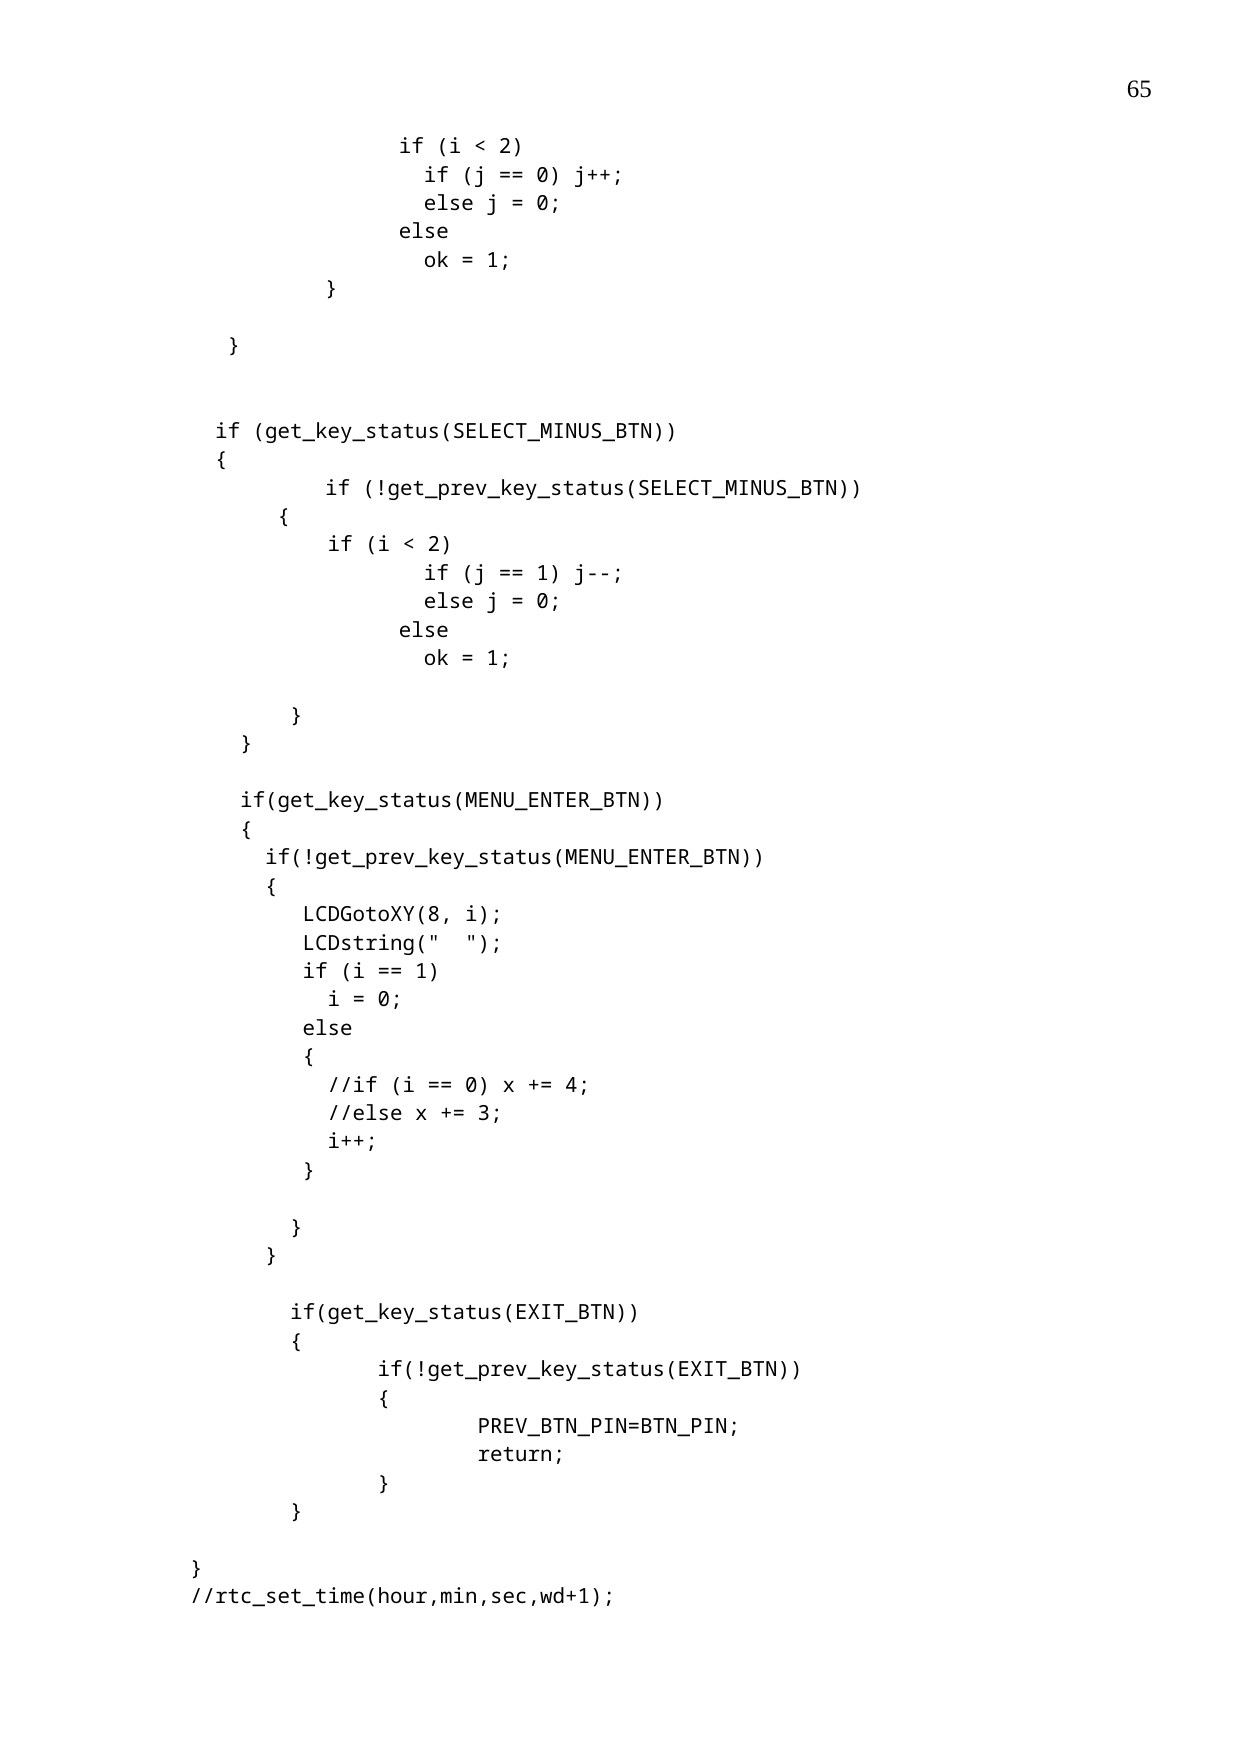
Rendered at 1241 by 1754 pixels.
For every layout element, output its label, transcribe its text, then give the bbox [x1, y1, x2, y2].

text } [177, 700, 1152, 728]
text } [177, 1553, 1152, 1582]
text LCDGotoXY(8, i); [177, 899, 1152, 928]
text ok = 1; [177, 643, 1152, 672]
text PREV_BTN_PIN=BTN_PIN; [177, 1411, 1152, 1439]
text if(get_key_status(EXIT_BTN)) [177, 1297, 1152, 1326]
text i = 0; [177, 984, 1152, 1013]
text if (j == 1) j--; [177, 558, 1152, 586]
text //rtc_set_time(hour,min,sec,wd+1); [177, 1582, 1152, 1610]
text if(!get_prev_key_status(EXIT_BTN)) [177, 1354, 1152, 1383]
text ok = 1; [177, 245, 1152, 273]
text } [177, 1468, 1152, 1496]
text } [177, 330, 1152, 359]
text else j = 0; [177, 586, 1152, 615]
text if (i < 2) [177, 529, 1152, 558]
text { [177, 871, 1152, 899]
text else [177, 217, 1152, 245]
text { [177, 1041, 1152, 1070]
text //else x += 3; [177, 1098, 1152, 1127]
text { [177, 501, 1152, 529]
text if (j == 0) j++; [177, 160, 1152, 188]
text } [177, 1240, 1152, 1269]
text { [177, 1326, 1152, 1354]
text if (i < 2) [177, 131, 1152, 160]
text if(get_key_status(MENU_ENTER_BTN)) [177, 785, 1152, 814]
text LCDstring(" "); [177, 928, 1152, 956]
text } [177, 273, 1152, 302]
text } [177, 728, 1152, 757]
text if(!get_prev_key_status(MENU_ENTER_BTN)) [177, 842, 1152, 871]
text if (i == 1) [177, 956, 1152, 984]
text } [177, 1212, 1152, 1240]
text { [177, 814, 1152, 842]
text return; [177, 1439, 1152, 1468]
text else [177, 1013, 1152, 1041]
text //if (i == 0) x += 4; [177, 1070, 1152, 1098]
text i++; [177, 1127, 1152, 1155]
text } [177, 1155, 1152, 1183]
text { [177, 444, 1152, 473]
text { [177, 1383, 1152, 1411]
text } [177, 1496, 1152, 1525]
text if (get_key_status(SELECT_MINUS_BTN)) [177, 416, 1152, 444]
text else [177, 615, 1152, 643]
text else j = 0; [177, 188, 1152, 217]
text if (!get_prev_key_status(SELECT_MINUS_BTN)) [177, 473, 1152, 501]
